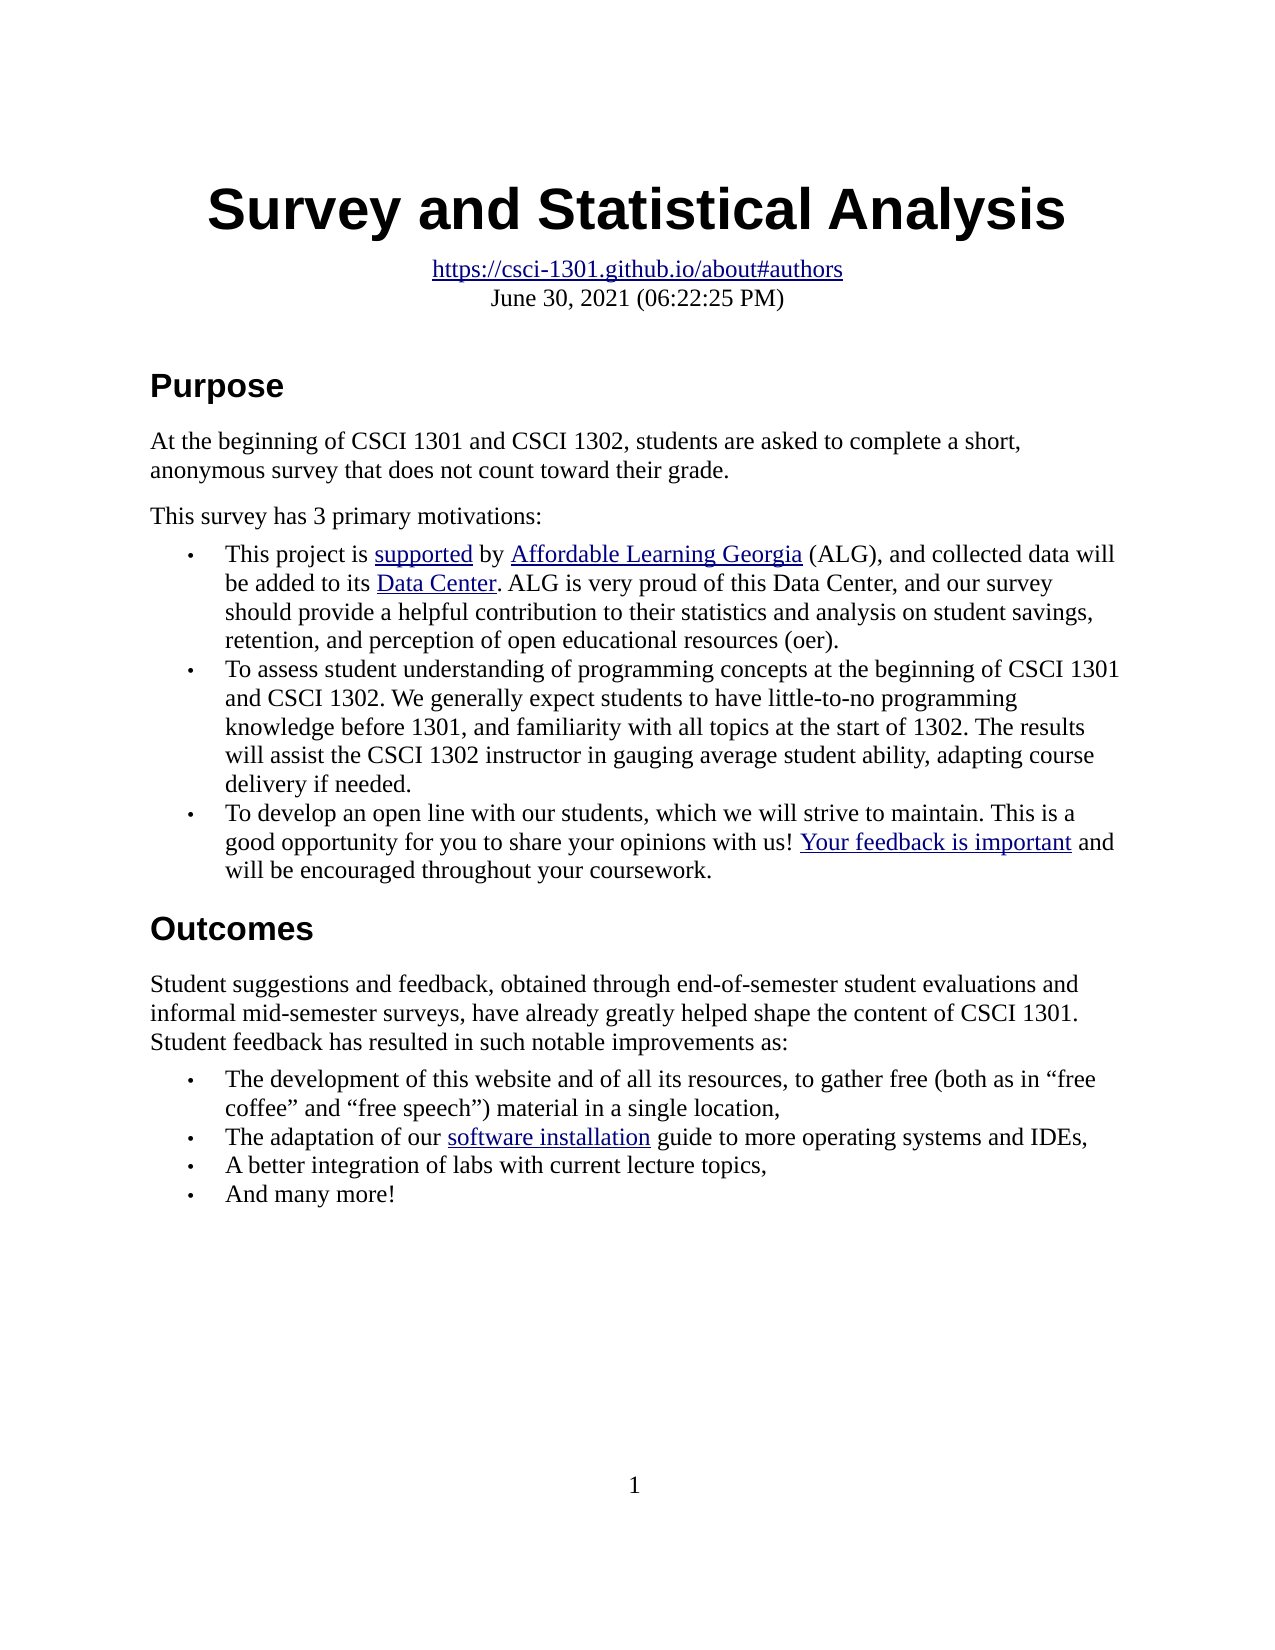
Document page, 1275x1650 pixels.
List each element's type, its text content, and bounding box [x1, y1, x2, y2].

list To assess student understanding of programming concepts at the beginning of CSCI 1301 and CSCI 1302. We generally expect students to have little-to-no programming knowledge before 1301, and familiarity with all topics at the start of 1302. The results will assist the CSCI 1302 instructor in gauging average student ability, adapting course delivery if needed. [187, 654, 1125, 798]
subtitle Purpose [150, 366, 1125, 404]
list And many more! [187, 1179, 1125, 1208]
text This survey has 3 primary motivations: [150, 501, 1125, 530]
list A better integration of labs with current lecture topics, [187, 1151, 1125, 1179]
text June 30, 2021 (06:22:25 PM) [150, 283, 1125, 312]
list To develop an open line with our students, which we will strive to maintain. This is a good opportunity for you to share your opinions with us! Your feedback is important and will be encouraged throughout your coursework. [187, 798, 1125, 884]
text At the beginning of CSCI 1301 and CSCI 1302, students are asked to complete a short, anonymous survey that does not count toward their grade. [150, 426, 1125, 483]
text https://csci-1301.github.io/about#authors [150, 254, 1125, 283]
title Survey and Statistical Analysis [150, 175, 1125, 242]
list The adaptation of our software installation guide to more operating systems and IDEs, [187, 1122, 1125, 1151]
list This project is supported by Affordable Learning Georgia (ALG), and collected data will be added to its Data Center. ALG is very proud of this Data Center, and our survey should provide a helpful contribution to their statistics and analysis on student savings, retention, and perception of open educational resources (oer). [187, 539, 1125, 654]
text Student suggestions and feedback, obtained through end-of-semester student evaluations and informal mid-semester surveys, have already greatly helped shape the content of CSCI 1301. Student feedback has resulted in such notable improvements as: [150, 969, 1125, 1055]
subtitle Outcomes [150, 909, 1125, 948]
list The development of this website and of all its resources, to gather free (both as in “free coffee” and “free speech”) material in a single location, [187, 1064, 1125, 1122]
